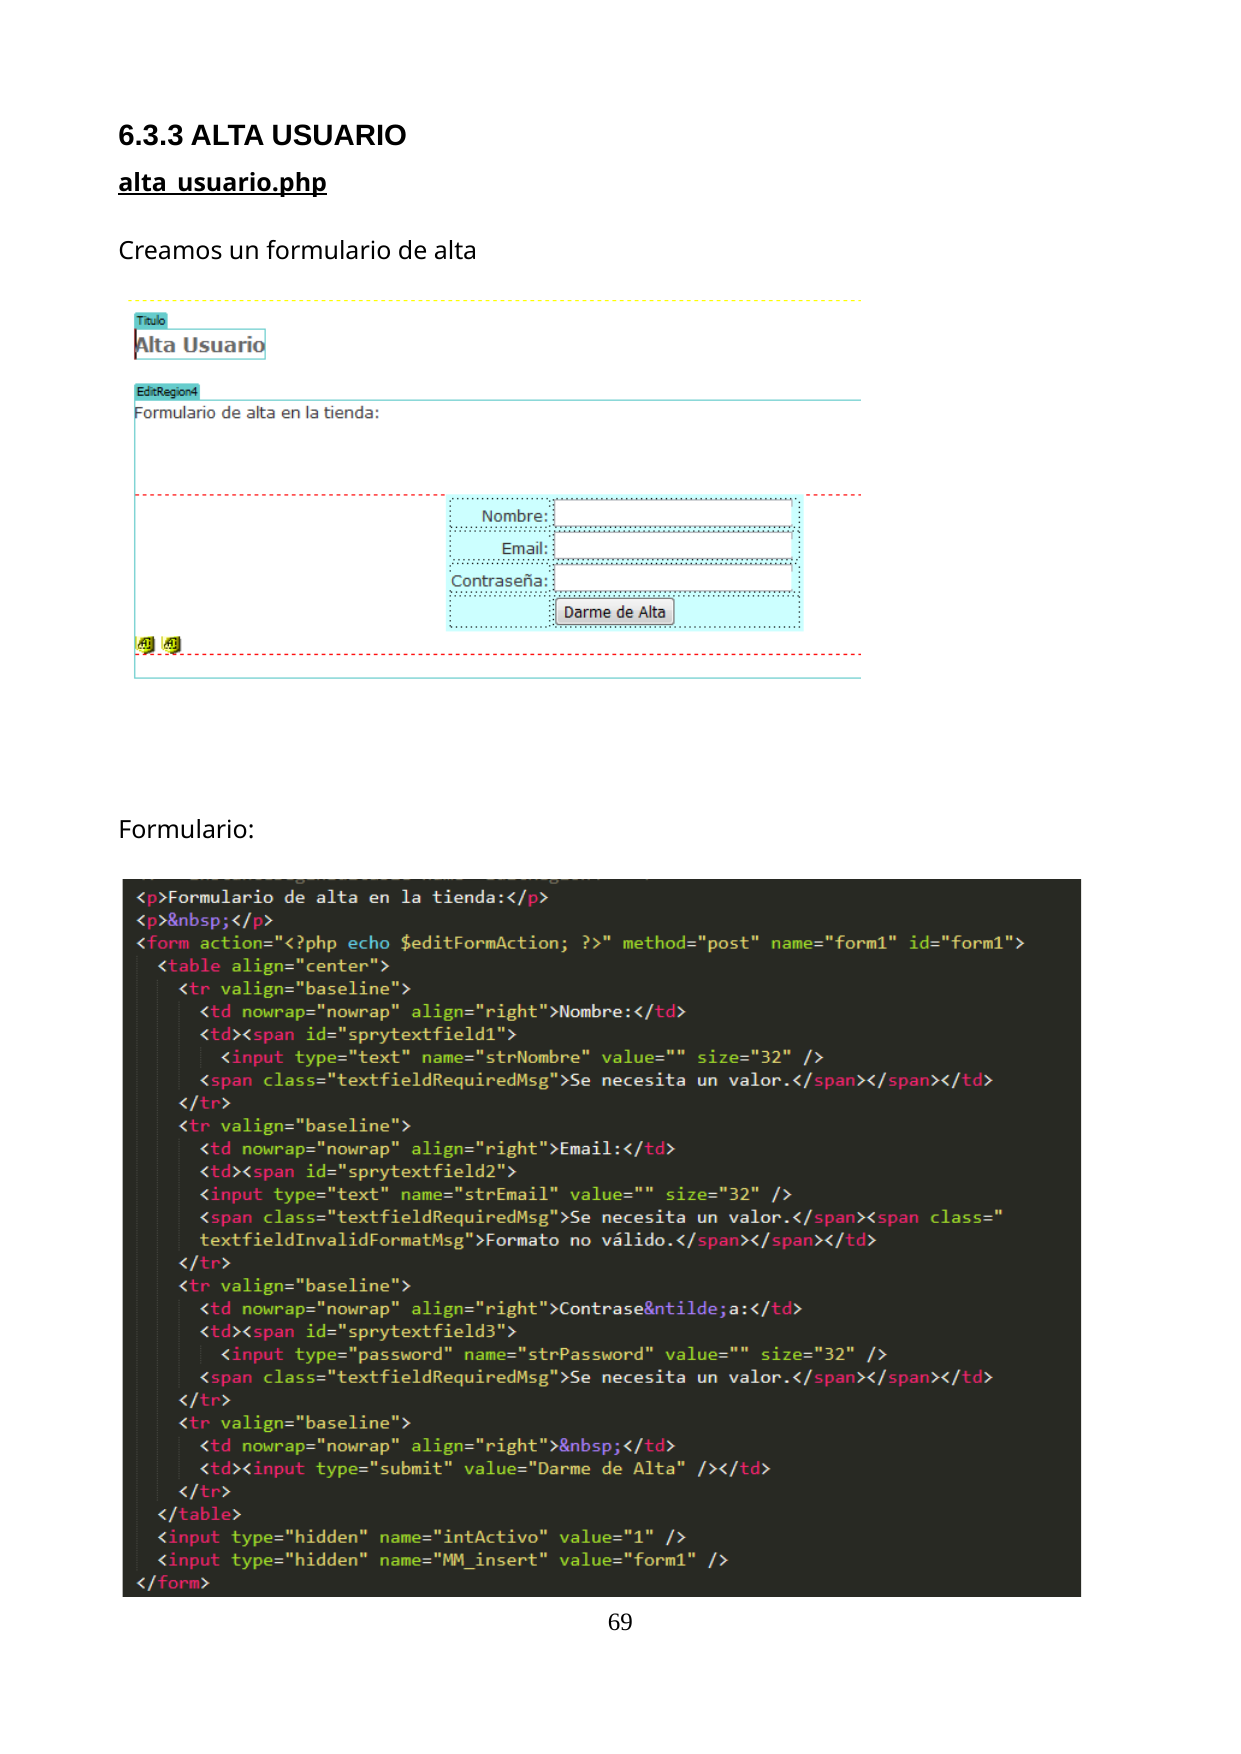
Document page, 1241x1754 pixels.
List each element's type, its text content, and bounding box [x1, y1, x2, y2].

subtitle 6.3.3 ALTA USUARIO [118, 118, 1122, 152]
picture [128, 300, 861, 710]
text Creamos un formulario de alta [118, 232, 1122, 267]
text Formulario: [118, 812, 1122, 846]
picture [122, 879, 1082, 1597]
text alta_usuario.php [118, 164, 1122, 198]
